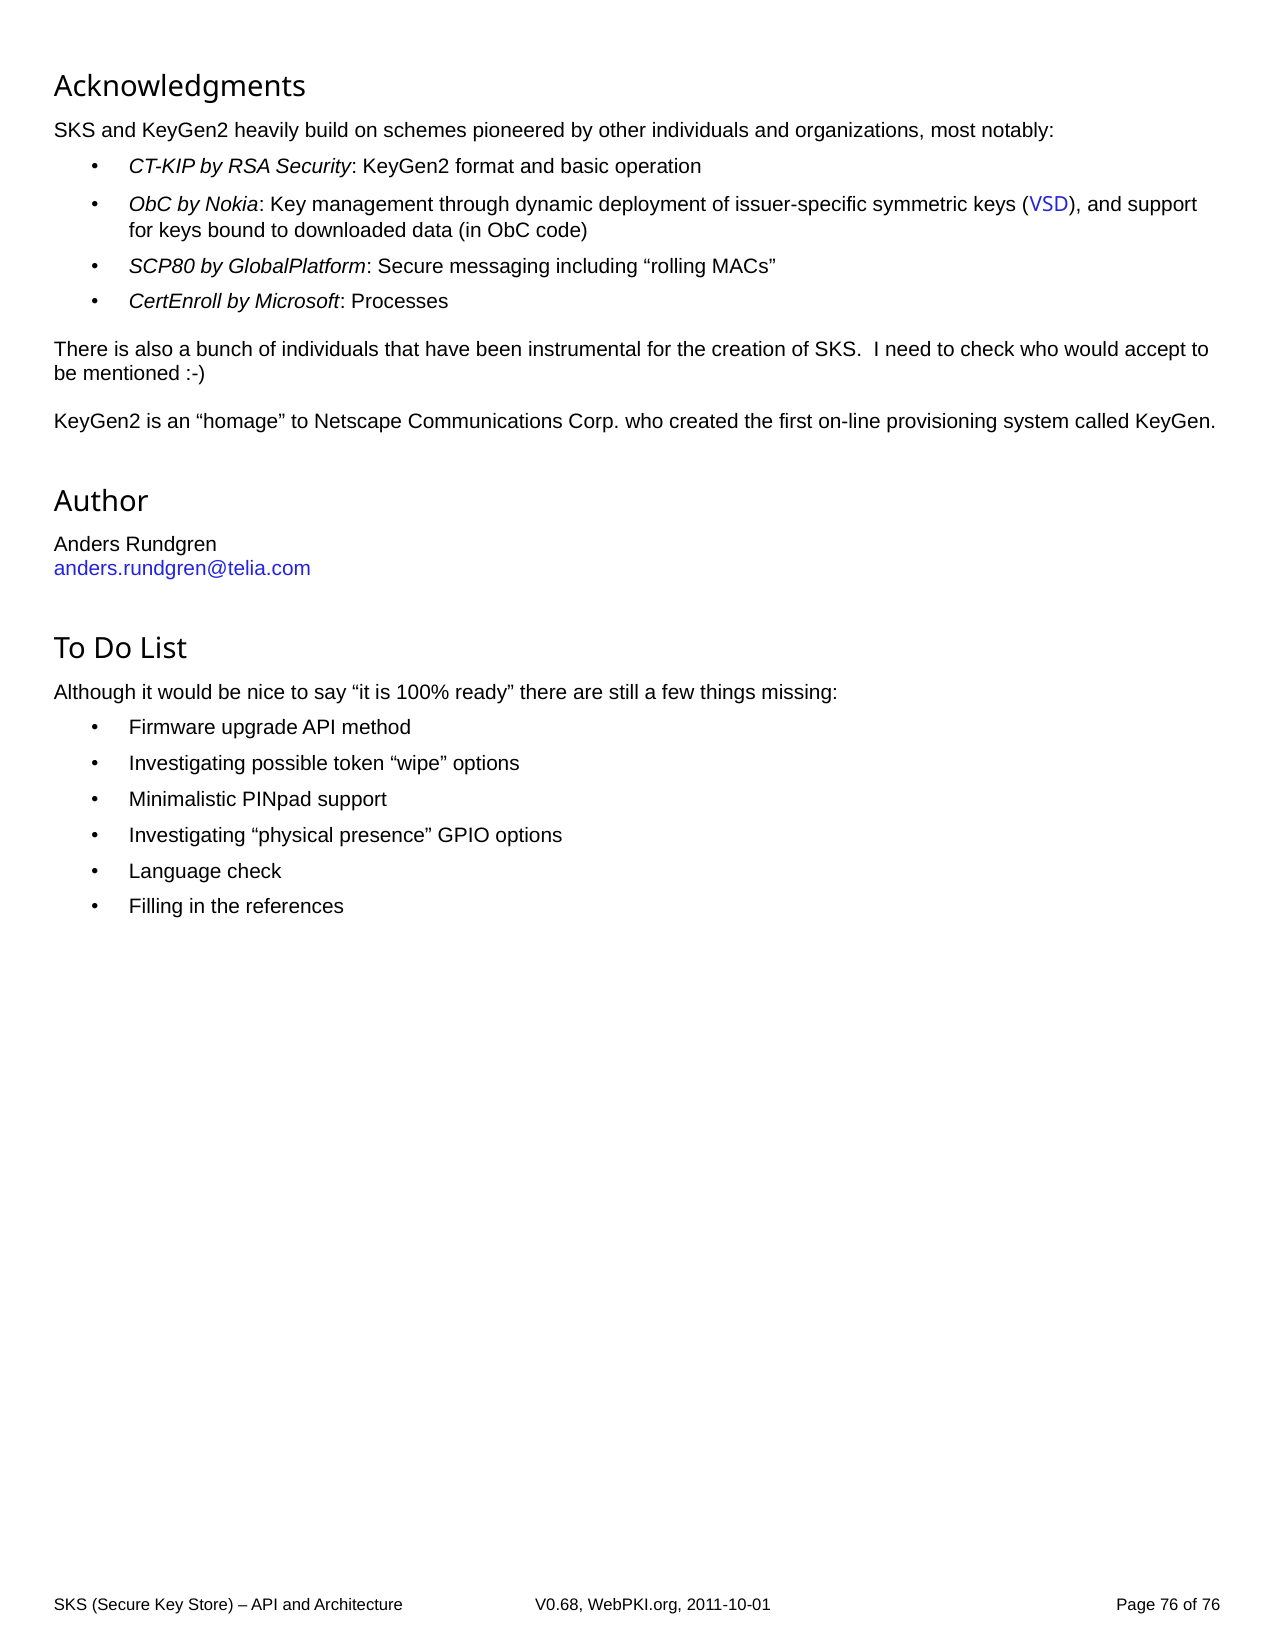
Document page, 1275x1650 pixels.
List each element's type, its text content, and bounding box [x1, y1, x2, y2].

text There is also a bunch of individuals that have been instrumental for the creation of SKS. I need to check who would accept to be mentioned :-) [54, 337, 1221, 385]
list CT-KIP by RSA Security: KeyGen2 format and basic operation [91, 153, 1221, 178]
text Anders Rundgren anders.rundgren@telia.com [54, 532, 1221, 580]
subtitle Author [54, 480, 1221, 519]
list Investigating possible token “wipe” options [91, 751, 1221, 775]
list ObC by Nokia: Key management through dynamic deployment of issuer-specific symmetric keys (VSD), and support for keys bound to downloaded data (in ObC code) [91, 189, 1221, 242]
subtitle To Do List [54, 627, 1221, 667]
list Language check [91, 858, 1221, 883]
text Although it would be nice to say “it is 100% ready” there are still a few things missing: [54, 679, 1221, 703]
list Firmware upgrade API method [91, 715, 1221, 739]
list CertEnroll by Microsoft: Processes [91, 289, 1221, 313]
list Investigating “physical presence” GPIO options [91, 823, 1221, 847]
subtitle Acknowledgments [54, 66, 1221, 105]
list Minimalistic PINpad support [91, 787, 1221, 811]
text SKS and KeyGen2 heavily build on schemes pioneered by other individuals and organizations, most notably: [54, 118, 1221, 142]
list SCP80 by GlobalPlatform: Secure messaging including “rolling MACs” [91, 253, 1221, 278]
list Filling in the references [91, 894, 1221, 918]
text KeyGen2 is an “homage” to Netscape Communications Corp. who created the first on-line provisioning system called KeyGen. [54, 408, 1221, 432]
